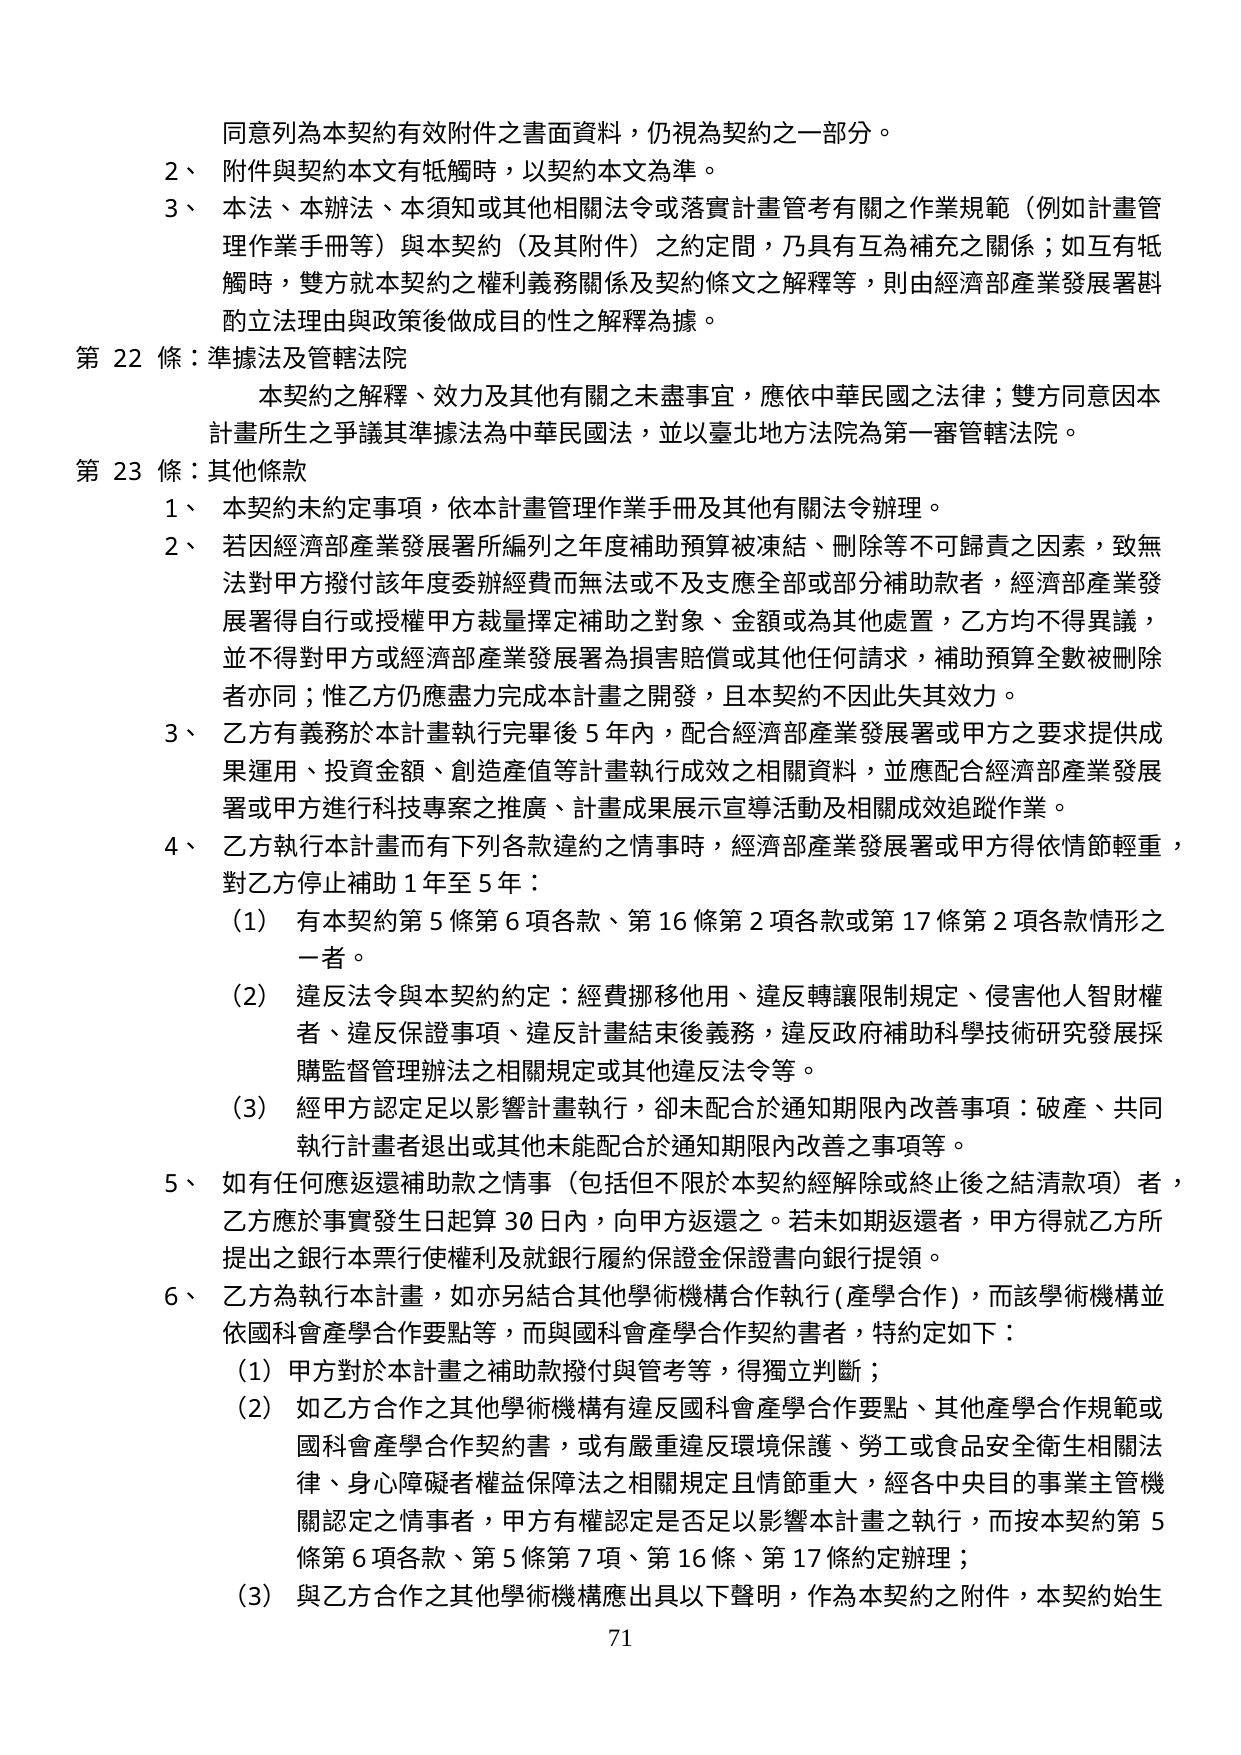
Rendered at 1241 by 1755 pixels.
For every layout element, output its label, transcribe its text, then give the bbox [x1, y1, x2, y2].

list 如有任何應返還補助款之情事（包括但不限於本契約經解除或終止後之結清款項）者，乙方應於事實發生日起算30日內，向甲方返還之。若未如期返還者，甲方得就乙方所提出之銀行本票行使權利及就銀行履約保證金保證書向銀行提領。 [164, 1162, 1165, 1275]
list 若因經濟部產業發展署所編列之年度補助預算被凍結、刪除等不可歸責之因素，致無法對甲方撥付該年度委辦經費而無法或不及支應全部或部分補助款者，經濟部產業發展署得自行或授權甲方裁量擇定補助之對象、金額或為其他處置，乙方均不得異議，並不得對甲方或經濟部產業發展署為損害賠償或其他任何請求，補助預算全數被刪除者亦同；惟乙方仍應盡力完成本計畫之開發，且本契約不因此失其效力。 [164, 525, 1165, 712]
list 本契約未約定事項，依本計畫管理作業手冊及其他有關法令辦理。 [164, 487, 1165, 525]
list 經甲方認定足以影響計畫執行，卻未配合於通知期限內改善事項：破產、共同執行計畫者退出或其他未能配合於通知期限內改善之事項等。 [217, 1087, 1165, 1162]
text 第 22 條：準據法及管轄法院 [75, 337, 1165, 375]
list 如乙方合作之其他學術機構有違反國科會產學合作要點、其他產學合作規範或國科會產學合作契約書，或有嚴重違反環境保護、勞工或食品安全衛生相關法律、身心障礙者權益保障法之相關規定且情節重大，經各中央目的事業主管機關認定之情事者，甲方有權認定是否足以影響本計畫之執行，而按本契約第5條第6項各款、第5條第7項、第16條、第17條約定辦理； [222, 1387, 1165, 1575]
list 有本契約第5條第6項各款、第16條第2項各款或第17條第2項各款情形之ㄧ者。 [217, 900, 1165, 975]
list 附件與契約本文有牴觸時，以契約本文為準。 [164, 150, 1165, 187]
list 乙方為執行本計畫，如亦另結合其他學術機構合作執行(產學合作)，而該學術機構並依國科會產學合作要點等，而與國科會產學合作契約書者，特約定如下： [164, 1275, 1165, 1350]
list 與乙方合作之其他學術機構應出具以下聲明，作為本契約之附件，本契約始生效力： [222, 1575, 1165, 1612]
text 本契約之解釋、效力及其他有關之未盡事宜，應依中華民國之法律；雙方同意因本計畫所生之爭議其準據法為中華民國法，並以臺北地方法院為第一審管轄法院。 [208, 375, 1165, 450]
list 乙方有義務於本計畫執行完畢後5年內，配合經濟部產業發展署或甲方之要求提供成果運用、投資金額、創造產值等計畫執行成效之相關資料，並應配合經濟部產業發展署或甲方進行科技專案之推廣、計畫成果展示宣導活動及相關成效追蹤作業。 [164, 712, 1165, 825]
list 甲方對於本計畫之補助款撥付與管考等，得獨立判斷； [222, 1350, 1165, 1387]
list 乙方執行本計畫而有下列各款違約之情事時，經濟部產業發展署或甲方得依情節輕重，對乙方停止補助1年至5年： [164, 825, 1165, 900]
list 本法、本辦法、本須知或其他相關法令或落實計畫管考有關之作業規範（例如計畫管理作業手冊等）與本契約（及其附件）之約定間，乃具有互為補充之關係；如互有牴觸時，雙方就本契約之權利義務關係及契約條文之解釋等，則由經濟部產業發展署斟酌立法理由與政策後做成目的性之解釋為據。 [164, 187, 1165, 337]
text 第 23 條：其他條款 [75, 450, 1165, 487]
list 違反法令與本契約約定：經費挪移他用、違反轉讓限制規定、侵害他人智財權者、違反保證事項、違反計畫結束後義務，違反政府補助科學技術研究發展採購監督管理辦法之相關規定或其他違反法令等。 [217, 975, 1165, 1087]
list 同意列為本契約有效附件之書面資料，仍視為契約之一部分。 [164, 112, 1165, 150]
